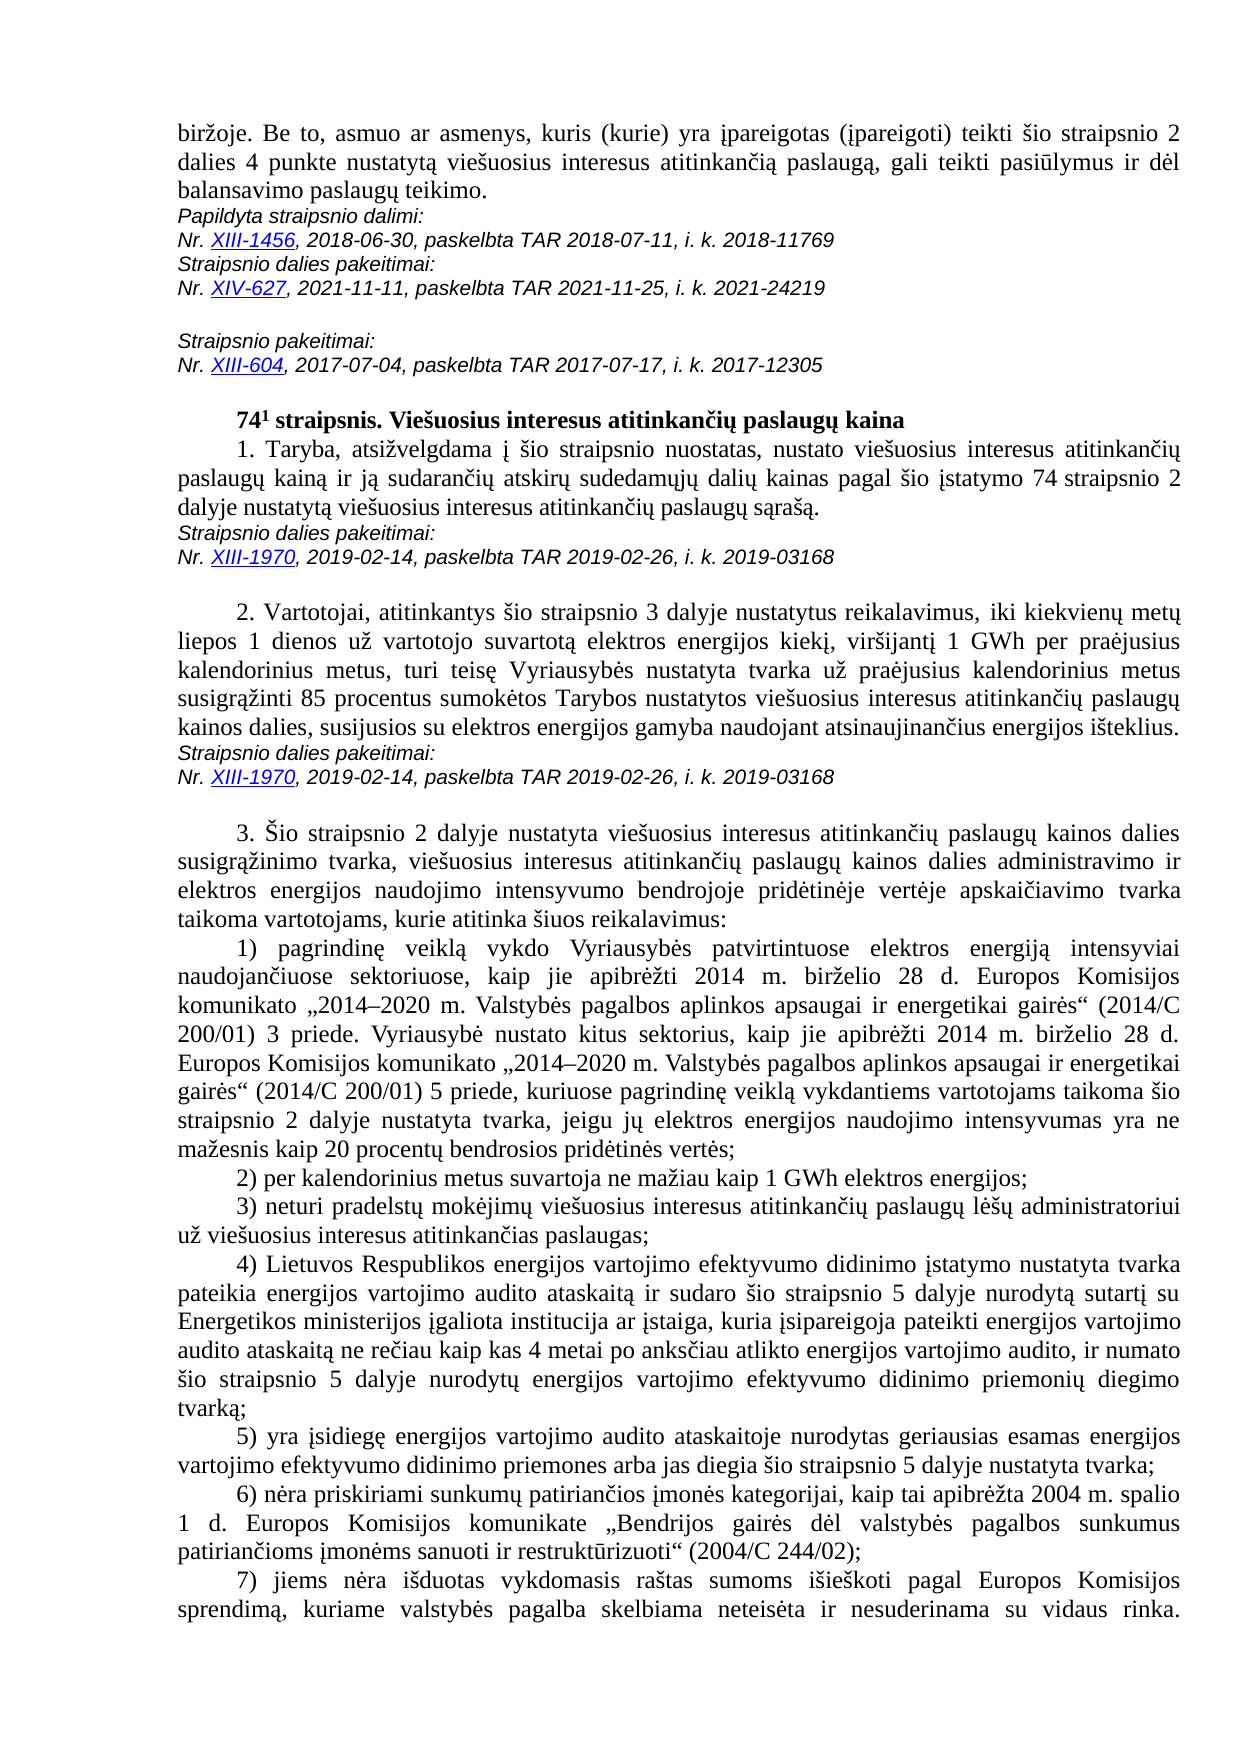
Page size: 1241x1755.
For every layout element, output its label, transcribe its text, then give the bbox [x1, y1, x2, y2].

text 5) yra įsidiegę energijos vartojimo audito ataskaitoje nurodytas geriausias esamas energijos vartojimo efektyvumo didinimo priemones arba jas diegia šio straipsnio 5 dalyje nustatyta tvarka; [177, 1421, 1181, 1479]
text 6) nėra priskiriami sunkumų patiriančios įmonės kategorijai, kaip tai apibrėžta 2004 m. spalio 1 d. Europos Komisijos komunikate „Bendrijos gairės dėl valstybės pagalbos sunkumus patiriančioms įmonėms sanuoti ir restruktūrizuoti“ (2004/C 244/02); [177, 1479, 1181, 1565]
text 3. Šio straipsnio 2 dalyje nustatyta viešuosius interesus atitinkančių paslaugų kainos dalies susigrąžinimo tvarka, viešuosius interesus atitinkančių paslaugų kainos dalies administravimo ir elektros energijos naudojimo intensyvumo bendrojoje pridėtinėje vertėje apskaičiavimo tvarka taikoma vartotojams, kurie atitinka šiuos reikalavimus: [177, 818, 1181, 933]
text Papildyta straipsnio dalimi: [177, 204, 1181, 228]
text Nr. XIII-1970, 2019-02-14, paskelbta TAR 2019-02-26, i. k. 2019-03168 [177, 765, 1181, 789]
text Straipsnio dalies pakeitimai: [177, 252, 1181, 276]
text 4) Lietuvos Respublikos energijos vartojimo efektyvumo didinimo įstatymo nustatyta tvarka pateikia energijos vartojimo audito ataskaitą ir sudaro šio straipsnio 5 dalyje nurodytą sutartį su Energetikos ministerijos įgaliota institucija ar įstaiga, kuria įsipareigoja pateikti energijos vartojimo audito ataskaitą ne rečiau kaip kas 4 metai po anksčiau atlikto energijos vartojimo audito, ir numato šio straipsnio 5 dalyje nurodytų energijos vartojimo efektyvumo didinimo priemonių diegimo tvarką; [177, 1249, 1181, 1421]
text 3) neturi pradelstų mokėjimų viešuosius interesus atitinkančių paslaugų lėšų administratoriui už viešuosius interesus atitinkančias paslaugas; [177, 1191, 1181, 1249]
text 7) jiems nėra išduotas vykdomasis raštas sumoms išieškoti pagal Europos Komisijos sprendimą, kuriame valstybės pagalba skelbiama neteisėta ir nesuderinama su vidaus rinka. [177, 1565, 1181, 1623]
text Nr. XIII-1456, 2018-06-30, paskelbta TAR 2018-07-11, i. k. 2018-11769 [177, 228, 1181, 252]
text Straipsnio pakeitimai: [177, 329, 1181, 353]
text 2) per kalendorinius metus suvartoja ne mažiau kaip 1 GWh elektros energijos; [177, 1163, 1181, 1191]
text Nr. XIV-627, 2021-11-11, paskelbta TAR 2021-11-25, i. k. 2021-24219 [177, 276, 1181, 300]
text Nr. XIII-604, 2017-07-04, paskelbta TAR 2017-07-17, i. k. 2017-12305 [177, 353, 1181, 377]
text 2. Vartotojai, atitinkantys šio straipsnio 3 dalyje nustatytus reikalavimus, iki kiekvienų metų liepos 1 dienos už vartotojo suvartotą elektros energijos kiekį, viršijantį 1 GWh per praėjusius kalendorinius metus, turi teisę Vyriausybės nustatyta tvarka už praėjusius kalendorinius metus susigrąžinti 85 procentus sumokėtos Tarybos nustatytos viešuosius interesus atitinkančių paslaugų kainos dalies, susijusios su elektros energijos gamyba naudojant atsinaujinančius energijos išteklius. [177, 597, 1181, 741]
text Straipsnio dalies pakeitimai: [177, 741, 1181, 765]
text 741 straipsnis. Viešuosius interesus atitinkančių paslaugų kaina [177, 406, 1181, 434]
text Straipsnio dalies pakeitimai: [177, 521, 1181, 544]
text 1) pagrindinę veiklą vykdo Vyriausybės patvirtintuose elektros energiją intensyviai naudojančiuose sektoriuose, kaip jie apibrėžti 2014 m. birželio 28 d. Europos Komisijos komunikato „2014–2020 m. Valstybės pagalbos aplinkos apsaugai ir energetikai gairės“ (2014/C 200/01) 3 priede. Vyriausybė nustato kitus sektorius, kaip jie apibrėžti 2014 m. birželio 28 d. Europos Komisijos komunikato „2014–2020 m. Valstybės pagalbos aplinkos apsaugai ir energetikai gairės“ (2014/C 200/01) 5 priede, kuriuose pagrindinę veiklą vykdantiems vartotojams taikoma šio straipsnio 2 dalyje nustatyta tvarka, jeigu jų elektros energijos naudojimo intensyvumas yra ne mažesnis kaip 20 procentų bendrosios pridėtinės vertės; [177, 933, 1181, 1163]
text Nr. XIII-1970, 2019-02-14, paskelbta TAR 2019-02-26, i. k. 2019-03168 [177, 544, 1181, 568]
text biržoje. Be to, asmuo ar asmenys, kuris (kurie) yra įpareigotas (įpareigoti) teikti šio straipsnio 2 dalies 4 punkte nustatytą viešuosius interesus atitinkančią paslaugą, gali teikti pasiūlymus ir dėl balansavimo paslaugų teikimo. [177, 118, 1181, 204]
text 1. Taryba, atsižvelgdama į šio straipsnio nuostatas, nustato viešuosius interesus atitinkančių paslaugų kainą ir ją sudarančių atskirų sudedamųjų dalių kainas pagal šio įstatymo 74 straipsnio 2 dalyje nustatytą viešuosius interesus atitinkančių paslaugų sąrašą. [177, 434, 1181, 521]
